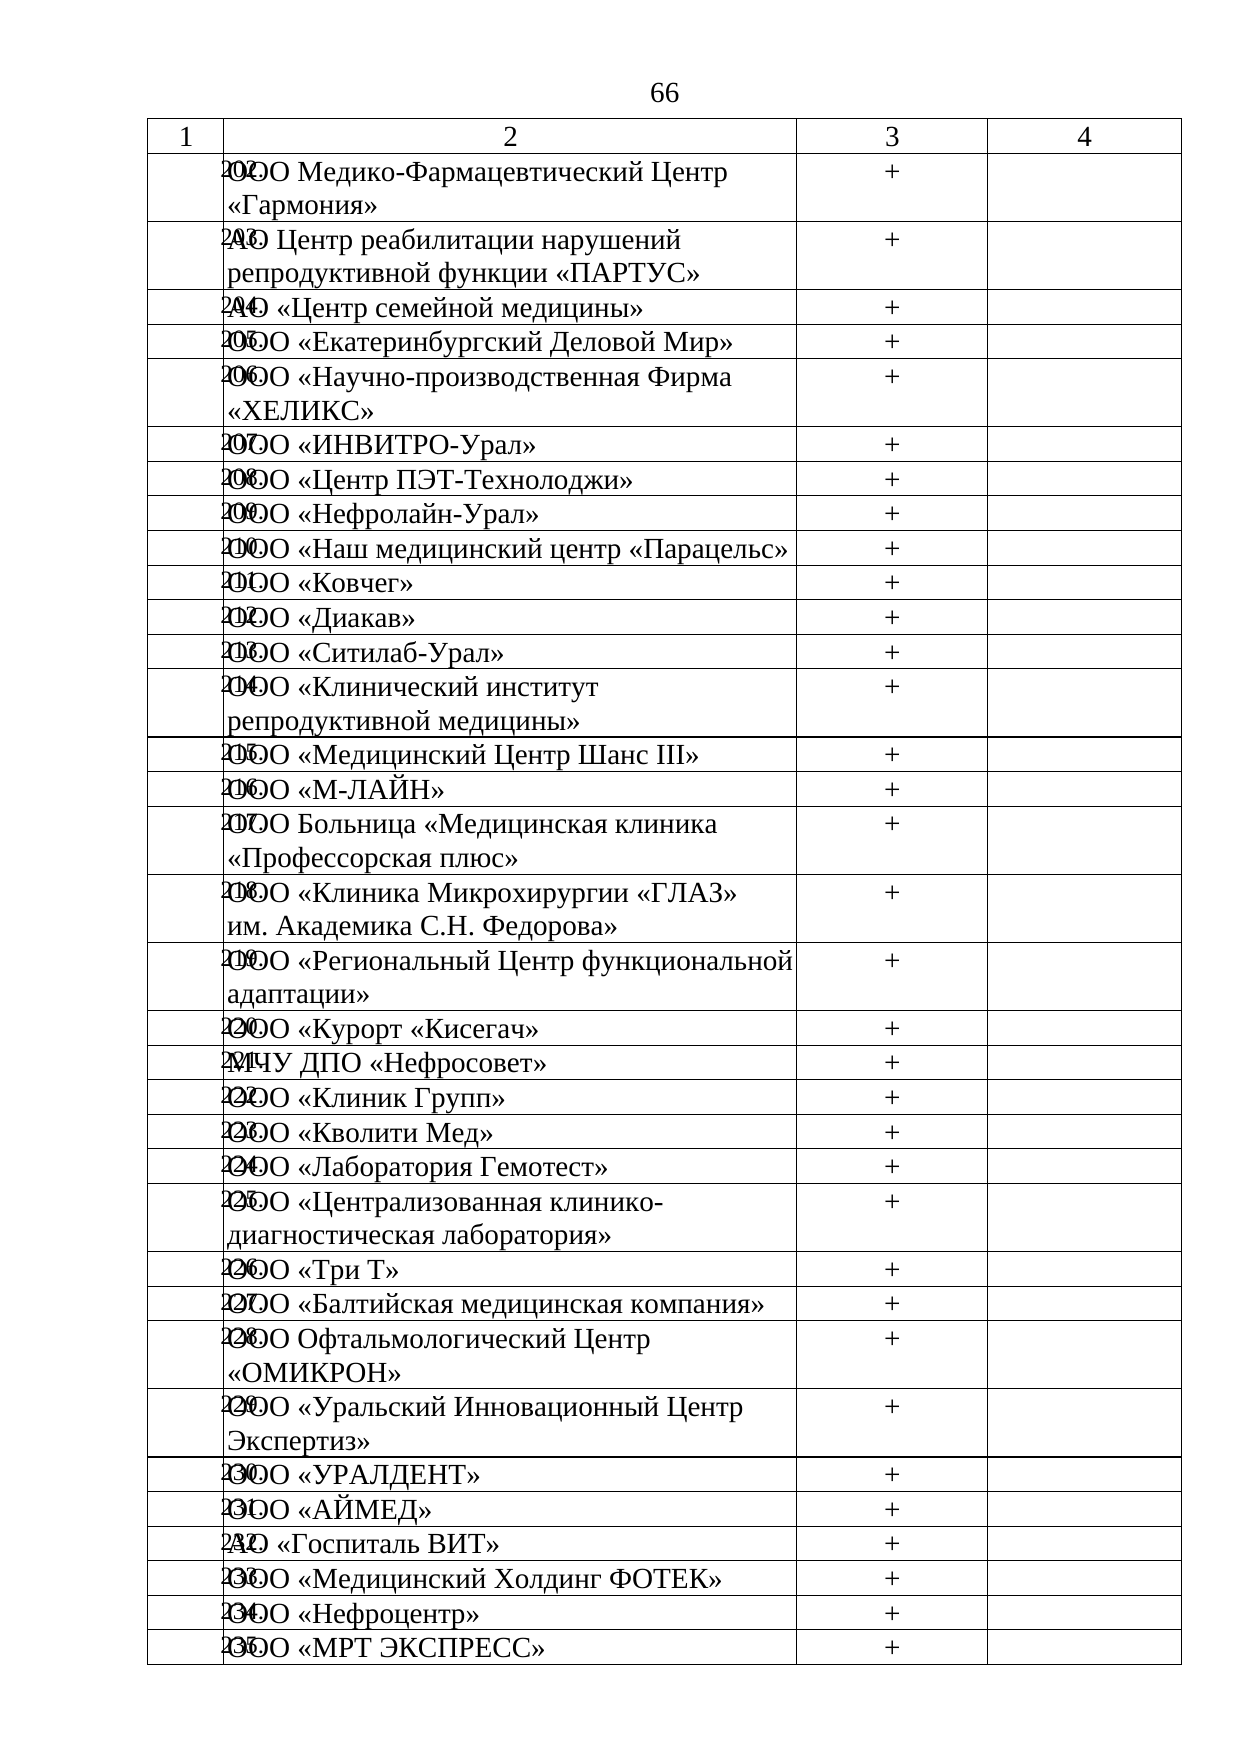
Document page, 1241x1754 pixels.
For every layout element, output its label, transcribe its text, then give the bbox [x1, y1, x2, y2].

table_cell [148, 1492, 223, 1526]
table_cell [148, 531, 223, 564]
table_cell + [797, 807, 987, 874]
table_cell [148, 325, 223, 358]
table_cell [988, 807, 1181, 874]
table_cell + [797, 600, 987, 634]
table_cell [148, 635, 223, 668]
table_cell ООО «Клинический институт репродуктивной медицины» [224, 669, 796, 736]
table_cell [988, 427, 1181, 461]
table_cell [148, 1389, 223, 1456]
table_cell [148, 738, 223, 771]
table_cell [988, 669, 1181, 736]
table_cell [988, 1184, 1181, 1251]
table_cell + [797, 1080, 987, 1114]
table_cell [148, 1527, 223, 1560]
table_cell [148, 1458, 223, 1491]
table_cell [148, 1321, 223, 1388]
table_cell [988, 325, 1181, 358]
table_cell [988, 1492, 1181, 1526]
table_cell ООО «Диакав» [224, 600, 796, 634]
table_cell [148, 566, 223, 599]
table_cell [988, 875, 1181, 942]
table_cell [988, 462, 1181, 495]
table_cell АО «Центр семейной медицины» [224, 290, 796, 323]
table_cell АО «Госпиталь ВИТ» [224, 1527, 796, 1560]
table_cell ООО «М-ЛАЙН» [224, 772, 796, 806]
table_cell [988, 1115, 1181, 1148]
table_cell + [797, 325, 987, 358]
table_cell [988, 1389, 1181, 1456]
table_header 4 [988, 119, 1181, 153]
table_cell [148, 1080, 223, 1114]
table_cell [988, 1596, 1181, 1629]
table_cell ООО «Региональный Центр функциональной адаптации» [224, 943, 796, 1010]
table_cell [148, 462, 223, 495]
table_cell ООО «Клиник Групп» [224, 1080, 796, 1114]
table_cell ООО «Научно-производственная Фирма «ХЕЛИКС» [224, 359, 796, 426]
table_cell + [797, 1630, 987, 1664]
table_cell + [797, 1011, 987, 1044]
table_cell ООО «Нефролайн-Урал» [224, 496, 796, 530]
table_header 3 [797, 119, 987, 153]
table_cell [148, 222, 223, 289]
table_cell [988, 943, 1181, 1010]
table_cell ООО Офтальмологический Центр «ОМИКРОН» [224, 1321, 796, 1388]
table_cell [988, 635, 1181, 668]
table_cell [148, 1252, 223, 1286]
table_header 1 [148, 119, 223, 153]
table_cell [148, 427, 223, 461]
table_cell [988, 1287, 1181, 1320]
table_cell + [797, 1389, 987, 1456]
table_cell [148, 1149, 223, 1183]
table_cell ООО Больница «Медицинская клиника «Профессорская плюс» [224, 807, 796, 874]
table_cell + [797, 875, 987, 942]
table_cell ООО «Три Т» [224, 1252, 796, 1286]
table_cell [988, 222, 1181, 289]
table_cell [988, 1630, 1181, 1664]
table_cell ООО «Центр ПЭТ-Технолоджи» [224, 462, 796, 495]
table_cell [148, 1287, 223, 1320]
table_cell ООО «ИНВИТРО-Урал» [224, 427, 796, 461]
table_cell + [797, 222, 987, 289]
table_cell + [797, 1046, 987, 1079]
table_cell + [797, 462, 987, 495]
table_cell + [797, 943, 987, 1010]
table_cell [148, 1115, 223, 1148]
table_cell ООО «Балтийская медицинская компания» [224, 1287, 796, 1320]
table_cell [148, 359, 223, 426]
table_cell + [797, 496, 987, 530]
table_cell ООО «Екатеринбургский Деловой Мир» [224, 325, 796, 358]
table_cell + [797, 1492, 987, 1526]
table_cell + [797, 1321, 987, 1388]
table_cell + [797, 738, 987, 771]
table_cell [988, 1321, 1181, 1388]
table_cell [988, 1080, 1181, 1114]
table_cell [148, 772, 223, 806]
table_cell ООО «УРАЛДЕНТ» [224, 1458, 796, 1491]
table_cell [988, 772, 1181, 806]
table_cell ООО «Наш медицинский центр «Парацельс» [224, 531, 796, 564]
table_cell [148, 290, 223, 323]
table_cell [148, 1630, 223, 1664]
table_cell ООО «Уральский Инновационный Центр Экспертиз» [224, 1389, 796, 1456]
table_cell [988, 290, 1181, 323]
table_cell + [797, 1115, 987, 1148]
table_cell [148, 943, 223, 1010]
table_cell ООО «Лаборатория Гемотест» [224, 1149, 796, 1183]
table_cell МЧУ ДПО «Нефросовет» [224, 1046, 796, 1079]
table_cell ООО «Медицинский Холдинг ФОТЕК» [224, 1561, 796, 1595]
table_cell ООО Медико-Фармацевтический Центр «Гармония» [224, 154, 796, 221]
table_cell ООО «Централизованная клинико-диагностическая лаборатория» [224, 1184, 796, 1251]
table_cell [988, 1561, 1181, 1595]
table_cell + [797, 1527, 987, 1560]
table_cell + [797, 427, 987, 461]
table_cell ООО «Клиника Микрохирургии «ГЛАЗ» им. Академика С.Н. Федорова» [224, 875, 796, 942]
table_cell + [797, 531, 987, 564]
table_cell + [797, 1596, 987, 1629]
table_cell ООО «Ситилаб-Урал» [224, 635, 796, 668]
table_cell + [797, 635, 987, 668]
table_cell [148, 1011, 223, 1044]
table_cell + [797, 772, 987, 806]
table_cell ООО «Кволити Мед» [224, 1115, 796, 1148]
table_cell ООО «Курорт «Кисегач» [224, 1011, 796, 1044]
table_header 2 [224, 119, 796, 153]
table_cell [148, 807, 223, 874]
table_cell ООО «Нефроцентр» [224, 1596, 796, 1629]
table_cell + [797, 1252, 987, 1286]
table_cell [148, 154, 223, 221]
table_cell [988, 531, 1181, 564]
table_cell АО Центр реабилитации нарушений репродуктивной функции «ПАРТУС» [224, 222, 796, 289]
table_cell [148, 1184, 223, 1251]
table_cell ООО «АЙМЕД» [224, 1492, 796, 1526]
table_cell [988, 1046, 1181, 1079]
table_cell + [797, 1561, 987, 1595]
table_cell + [797, 1149, 987, 1183]
table_cell ООО «Ковчег» [224, 566, 796, 599]
table_cell [988, 1252, 1181, 1286]
table_cell + [797, 1458, 987, 1491]
table_cell + [797, 359, 987, 426]
table_cell [148, 600, 223, 634]
table_cell ООО «МРТ ЭКСПРЕСС» [224, 1630, 796, 1664]
table_cell [148, 875, 223, 942]
table_cell [148, 1046, 223, 1079]
table_cell [148, 496, 223, 530]
table_cell [988, 738, 1181, 771]
table_cell ООО «Медицинский Центр Шанс III» [224, 738, 796, 771]
table_cell + [797, 1287, 987, 1320]
table_cell [988, 566, 1181, 599]
table_cell [988, 1149, 1181, 1183]
table_cell [988, 600, 1181, 634]
table_cell + [797, 154, 987, 221]
table_cell [988, 359, 1181, 426]
table_cell [988, 1527, 1181, 1560]
table_cell [988, 154, 1181, 221]
table_cell [148, 669, 223, 736]
table_cell [148, 1596, 223, 1629]
table_cell + [797, 566, 987, 599]
table_cell + [797, 1184, 987, 1251]
table_cell + [797, 290, 987, 323]
table_cell [988, 1011, 1181, 1044]
table_cell + [797, 669, 987, 736]
table_cell [988, 1458, 1181, 1491]
table_cell [148, 1561, 223, 1595]
table_cell [988, 496, 1181, 530]
